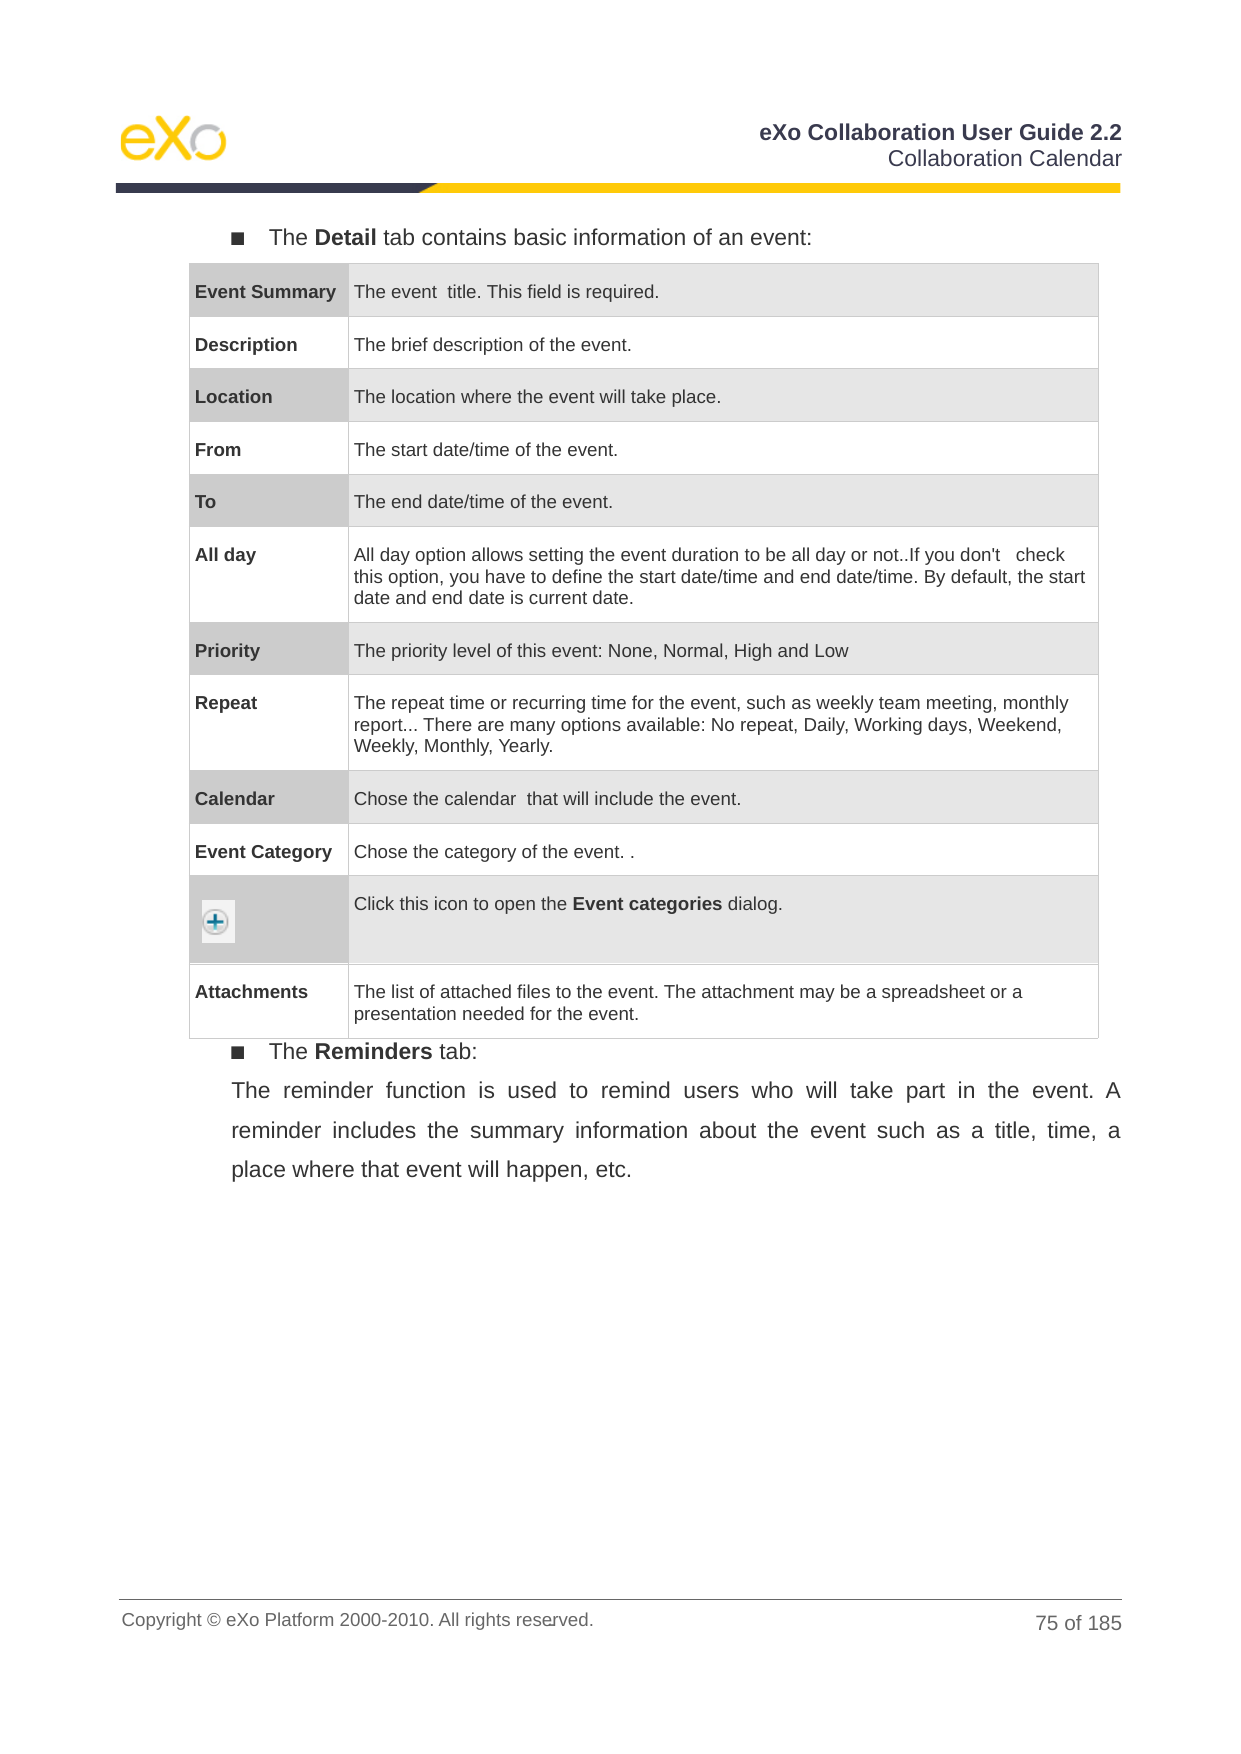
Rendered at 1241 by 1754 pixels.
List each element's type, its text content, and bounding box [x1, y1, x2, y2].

table_cell Calendar [190, 771, 348, 823]
table_cell Priority [190, 623, 348, 674]
table_cell To [190, 475, 348, 526]
list The reminder function is used to remind users who will take part in the event. A reminder includes the summary information about the event such as a title, time, a place where that event will happen, etc. [193, 1077, 1122, 1183]
table_cell Click this icon to open the Event categories dialog. [349, 876, 1098, 963]
table_cell Repeat [190, 675, 348, 770]
table_cell The end date/time of the event. [349, 475, 1098, 526]
table_cell Event Category [190, 824, 348, 875]
table_cell Description [190, 317, 348, 368]
table_cell From [190, 422, 348, 473]
table_header The event title. This field is required. [349, 264, 1098, 316]
table_cell The priority level of this event: None, Normal, High and Low [349, 623, 1098, 674]
table_cell The repeat time or recurring time for the event, such as weekly team meeting, monthly report... There are many options available: No repeat, Daily, Working days, Weekend, Weekly, Monthly, Yearly. [349, 675, 1098, 770]
table_cell Location [190, 369, 348, 421]
picture [120, 115, 227, 161]
table_cell The list of attached files to the event. The attachment may be a spreadsheet or a presentation needed for the event. [349, 965, 1098, 1038]
list The Reminders tab: [231, 1038, 1122, 1064]
table_cell Chose the category of the event. . [349, 824, 1098, 875]
picture [202, 900, 235, 943]
table_cell All day [190, 527, 348, 622]
table_cell [190, 876, 348, 963]
table_cell The location where the event will take place. [349, 369, 1098, 421]
list The Detail tab contains basic information of an event: [231, 223, 1122, 250]
table_cell The start date/time of the event. [349, 422, 1098, 473]
picture [115, 183, 1121, 193]
table_cell The brief description of the event. [349, 317, 1098, 368]
table_cell Chose the calendar that will include the event. [349, 771, 1098, 823]
table_header Event Summary [190, 264, 348, 316]
table_cell All day option allows setting the event duration to be all day or not..If you don't check this option, you have to define the start date/time and end date/time. By default, the start date and end date is current date. [349, 527, 1098, 622]
table_cell Attachments [190, 965, 348, 1038]
